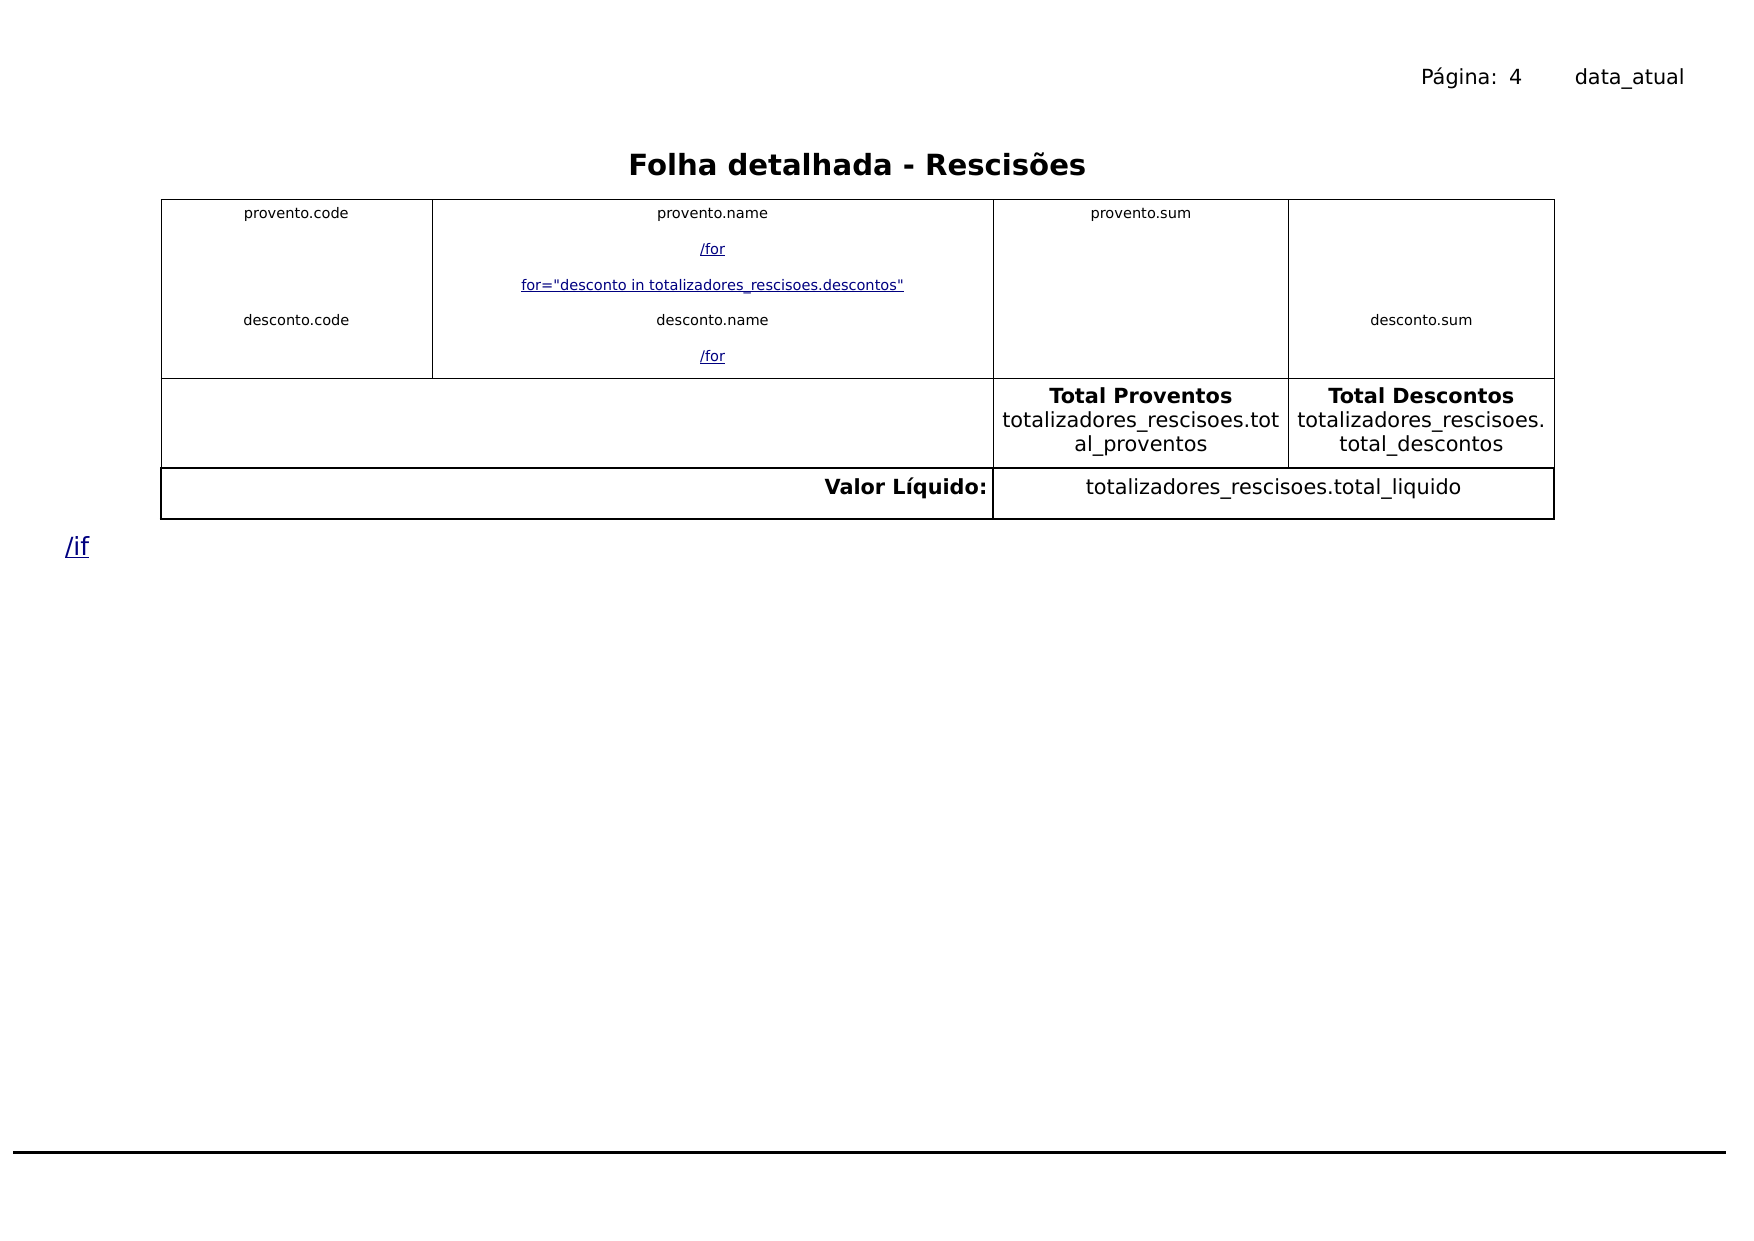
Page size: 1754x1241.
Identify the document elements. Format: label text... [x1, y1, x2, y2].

table_cell /for [433, 235, 993, 271]
table_cell [994, 235, 1288, 271]
table_header Folha detalhada - Rescisões [161, 142, 1554, 199]
table_cell /for [433, 342, 993, 378]
table_cell [1289, 342, 1554, 378]
table_cell [162, 379, 993, 467]
table_cell [162, 235, 432, 271]
table_cell desconto.sum [1289, 307, 1554, 342]
table_cell for="desconto in totalizadores_rescisoes.descontos" [433, 271, 993, 307]
table_cell [994, 271, 1288, 307]
table_cell totalizadores_rescisoes.total_liquido [994, 469, 1553, 518]
table_cell /if [59, 526, 1695, 567]
table_cell [162, 271, 432, 307]
table_cell provento.sum [994, 200, 1288, 235]
table_cell Total Descontos totalizadores_rescisoes.total_descontos [1289, 379, 1554, 467]
table_cell [59, 136, 1695, 526]
table_cell [994, 342, 1288, 378]
table_cell [1289, 235, 1554, 271]
table_cell Total Proventos totalizadores_rescisoes.total_proventos [994, 379, 1288, 467]
table_cell [1289, 200, 1554, 235]
table_cell provento.code [162, 200, 432, 235]
table_cell desconto.code [162, 307, 432, 342]
table_cell [994, 307, 1288, 342]
table_cell [1289, 271, 1554, 307]
table_cell desconto.name [433, 307, 993, 342]
table_cell provento.name [433, 200, 993, 235]
table_cell Valor Líquido: [162, 469, 992, 518]
table_cell [162, 342, 432, 378]
